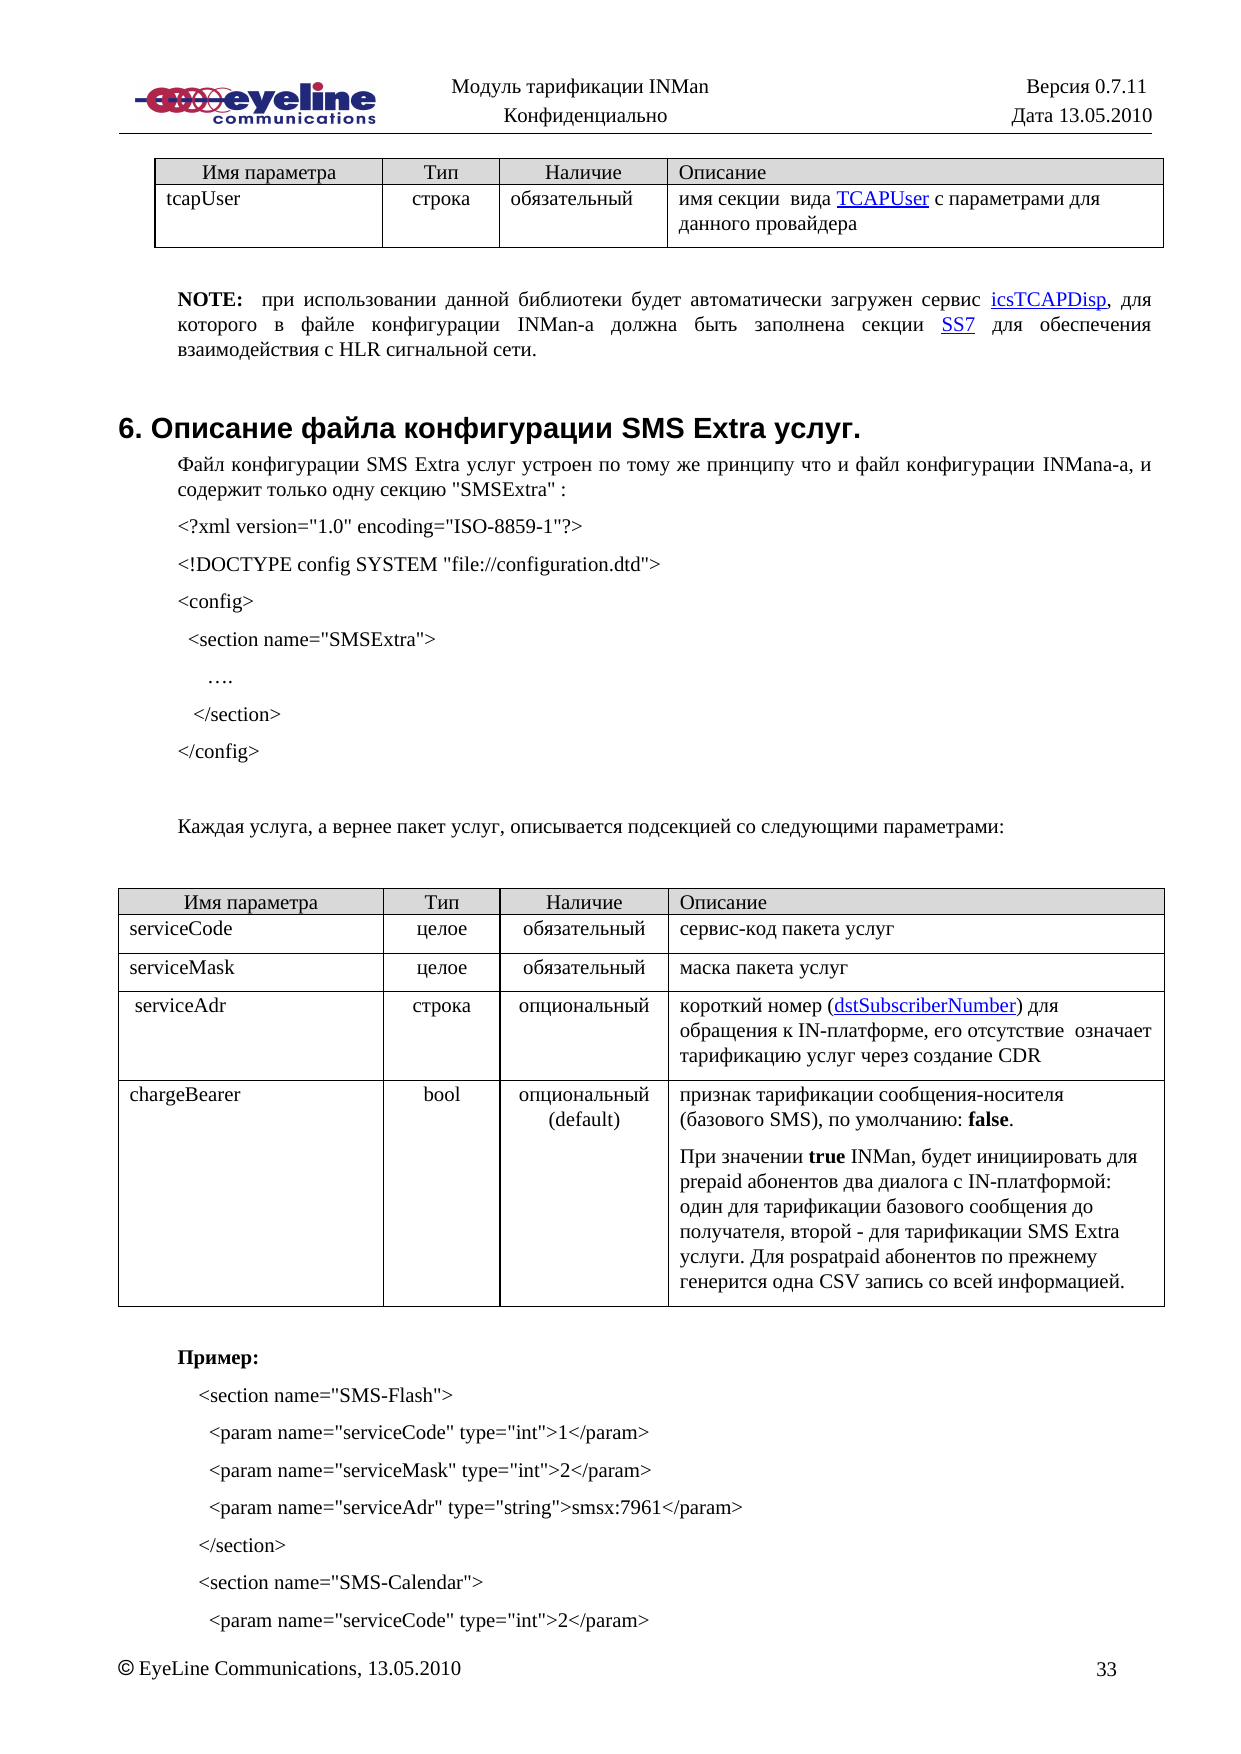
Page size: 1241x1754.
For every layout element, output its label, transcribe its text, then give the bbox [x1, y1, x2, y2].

table_cell целое [384, 915, 499, 953]
text <param name="serviceCode" type="int">2</param> [177, 1607, 1151, 1632]
table_cell сервис-код пакета услуг [669, 915, 1164, 953]
table_header Описание [668, 159, 1163, 184]
table_cell опциональный [501, 992, 668, 1080]
table_cell имя секции вида TCAPUser с параметрами для данного провайдера [668, 185, 1163, 247]
table_cell целое [384, 954, 499, 991]
table_cell tcapUser [156, 185, 382, 247]
table_header Имя параметра [119, 889, 383, 914]
text Каждая услуга, а вернее пакет услуг, описывается подсекцией со следующими параметрами: [177, 813, 1151, 838]
table_cell обязательный [501, 954, 668, 991]
table_header Наличие [500, 159, 667, 184]
table_header Тип [383, 159, 499, 184]
text </section> [177, 701, 1151, 726]
table_cell маска пакета услуг [669, 954, 1164, 991]
table_header Имя параметра [156, 159, 382, 184]
text <section name="SMS-Flash"> [177, 1382, 1151, 1407]
text </config> [177, 738, 1151, 763]
picture [135, 82, 376, 124]
table_cell строка [384, 992, 499, 1080]
table_cell chargeBearer [119, 1081, 383, 1306]
table_cell короткий номер (dstSubscriberNumber) для обращения к IN-платформе, его отсутствие означает тарификацию услуг через создание CDR [669, 992, 1164, 1080]
text <!DOCTYPE config SYSTEM "file://configuration.dtd"> [177, 551, 1151, 576]
table_header Наличие [501, 889, 668, 914]
text <param name="serviceAdr" type="string">smsx:7961</param> [177, 1494, 1151, 1519]
text <param name="serviceMask" type="int">2</param> [177, 1457, 1151, 1482]
text Пример: [177, 1344, 1151, 1369]
table_cell признак тарификации сообщения-носителя (базового SMS), по умолчанию: false. При значении true INMan, будет инициировать для prepaid абонентов два диалога с IN-платформой: один для тарификации базового сообщения до получателя, второй - для тарификации SMS Extra услуги. Для pospatpaid абонентов по прежнему генерится одна CSV запись со всей информацией. [669, 1081, 1164, 1306]
text Файл конфигурации SMS Extra услуг устроен по тому же принципу что и файл конфигурации INMana-a, и содержит только одну секцию "SMSExtra" : [177, 451, 1151, 501]
table_cell обязательный [500, 185, 667, 247]
table_header Описание [669, 889, 1164, 914]
text <?xml version="1.0" encoding="ISO-8859-1"?> [177, 513, 1151, 538]
text <section name="SMSExtra"> [177, 626, 1151, 651]
subtitle Описание файла конфигурации SMS Extra услуг. [118, 411, 1151, 444]
table_cell serviceMask [119, 954, 383, 991]
table_cell bool [384, 1081, 499, 1306]
table_cell serviceCode [119, 915, 383, 953]
table_cell serviceAdr [119, 992, 383, 1080]
text <param name="serviceCode" type="int">1</param> [177, 1419, 1151, 1444]
text </section> [177, 1532, 1151, 1557]
text <section name="SMS-Calendar"> [177, 1569, 1151, 1594]
text NOTE: при использовании данной библиотеки будет автоматически загружен сервис icsTCAPDisp, для которого в файле конфигурации INMan-a должна быть заполнена секции SS7 для обеспечения взаимодействия с HLR сигнальной сети. [177, 286, 1151, 361]
table_cell строка [383, 185, 499, 247]
text …. [207, 663, 1151, 688]
text <config> [177, 588, 1151, 613]
table_cell опциональный (default) [501, 1081, 668, 1306]
table_cell обязательный [501, 915, 668, 953]
table_header Тип [384, 889, 499, 914]
